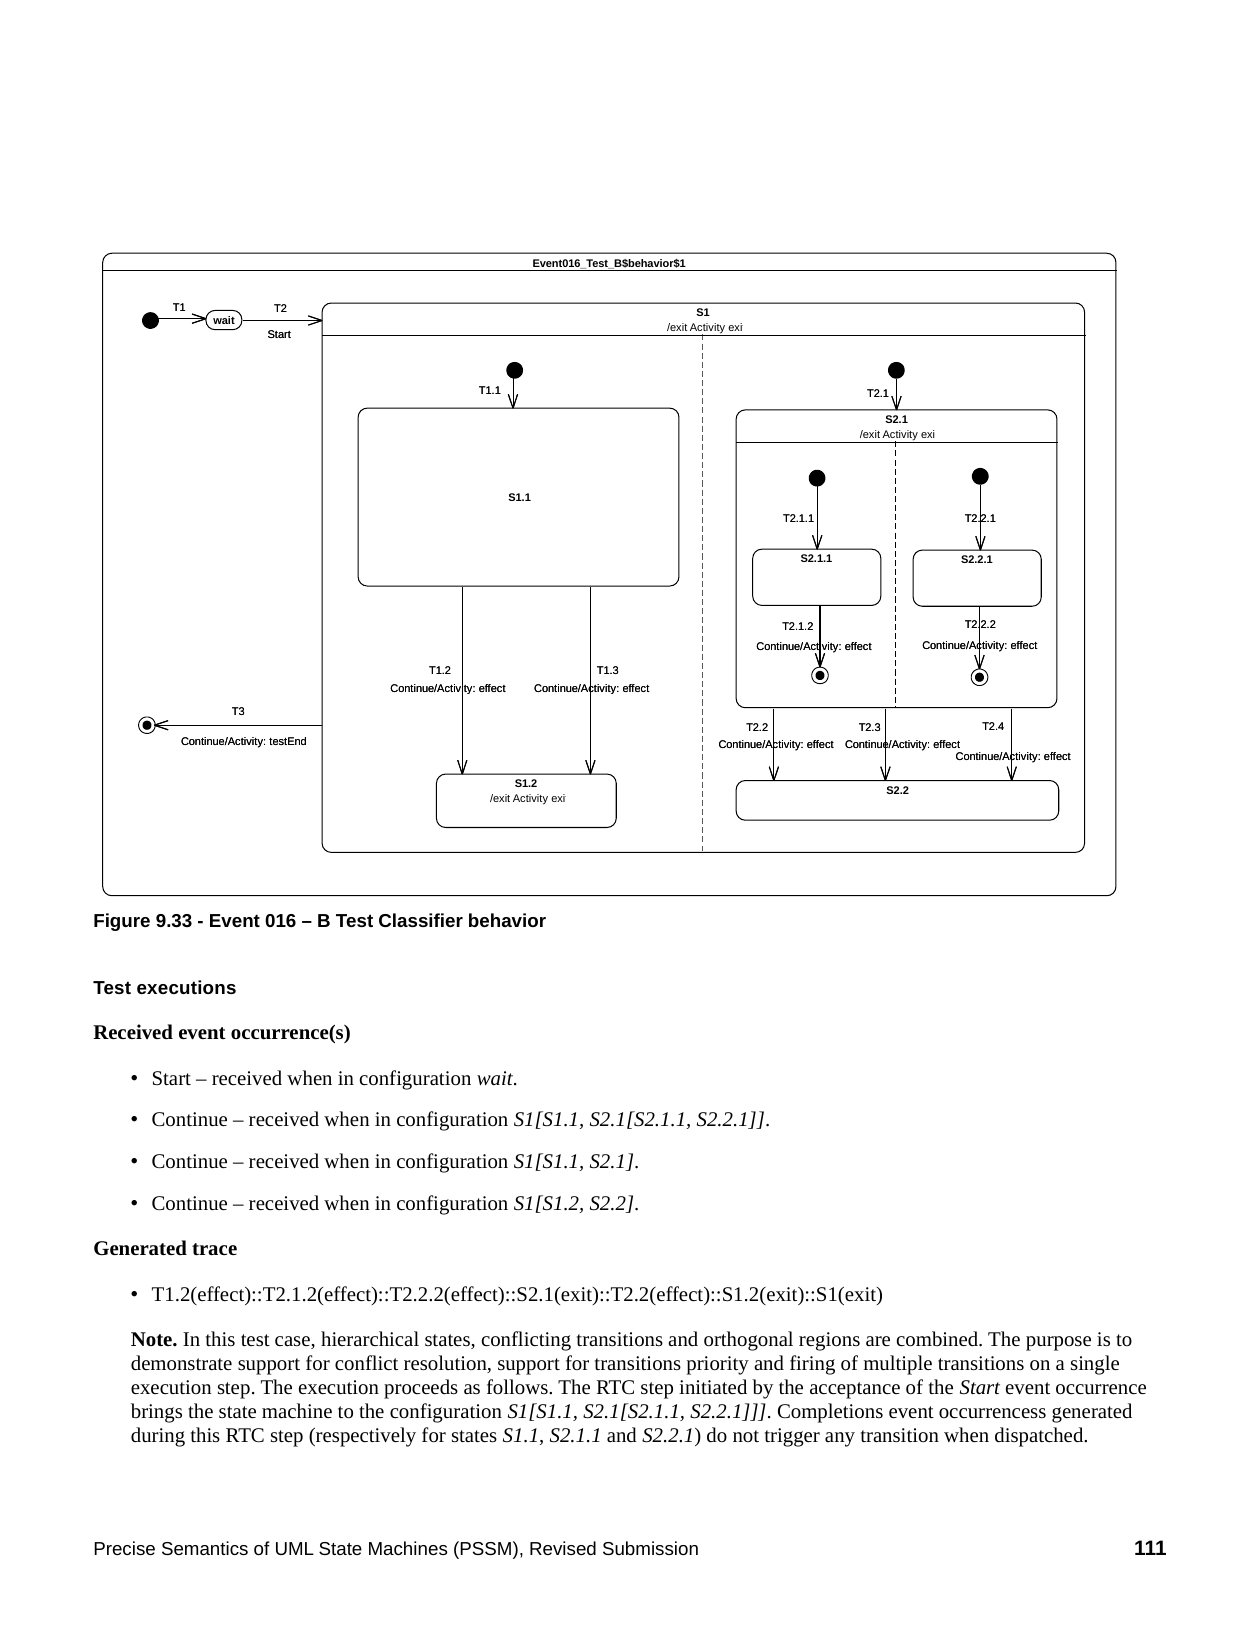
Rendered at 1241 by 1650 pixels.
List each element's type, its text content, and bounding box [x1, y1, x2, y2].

list T1.2(effect)::T2.1.2(effect)::T2.2.2(effect)::S2.1(exit)::T2.2(effect)::S1.2(exit)::S1(exit) [131, 1281, 1164, 1306]
list Continue – received when in configuration S1[S1.1, S2.1[S2.1.1, S2.2.1]]. [131, 1106, 1164, 1131]
list Continue – received when in configuration S1[S1.1, S2.1]. [131, 1148, 1164, 1173]
text Received event occurrence(s) [93, 1019, 1164, 1044]
text Generated trace [93, 1236, 1164, 1260]
subtitle Test executions [93, 977, 1164, 998]
text Note. In this test case, hierarchical states, conflicting transitions and orthogonal regions are combined. The purpose is to demonstrate support for conflict resolution, support for transitions priority and firing of multiple transitions on a single execution step. The execution proceeds as follows. The RTC step initiated by the acceptance of the Start event occurrence brings the state machine to the configuration S1[S1.1, S2.1[S2.1.1, S2.2.1]]]. Completions event occurrencess generated during this RTC step (respectively for states S1.1, S2.1.1 and S2.2.1) do not trigger any transition when dispatched. [131, 1327, 1164, 1447]
list Continue – received when in configuration S1[S1.2, S2.2]. [131, 1190, 1164, 1215]
text Figure 9.33 - Event 016 – B Test Classifier behavior [93, 243, 1127, 931]
list Start – received when in configuration wait. [131, 1065, 1164, 1090]
